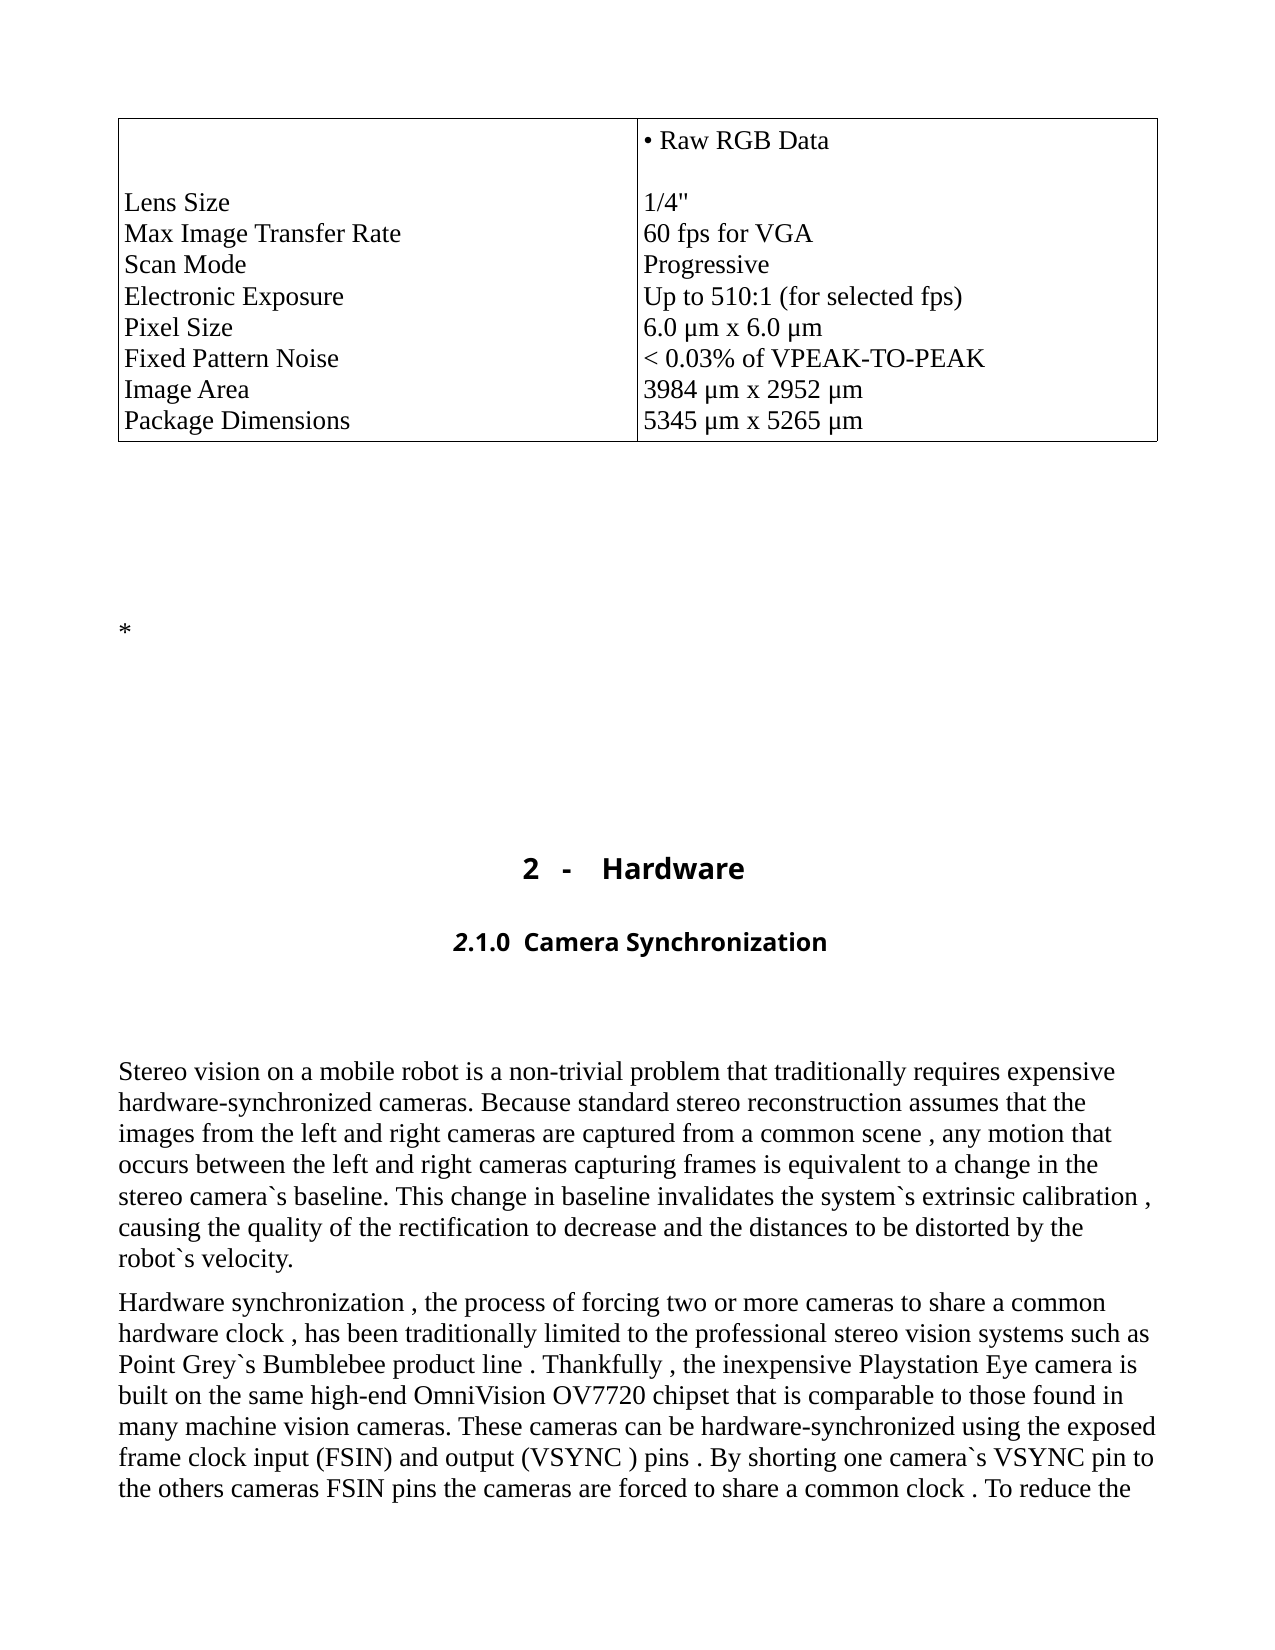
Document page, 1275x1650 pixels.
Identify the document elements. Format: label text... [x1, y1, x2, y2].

text * [118, 616, 1157, 647]
table_header • Raw RGB Data 1/4" 60 fps for VGA Progressive Up to 510:1 (for selected fps) 6.0 μm x 6.0 μm < 0.03% of VPEAK-TO-PEAK 3984 μm x 2952 μm 5345 μm x 5265 μm [638, 119, 1157, 441]
text 2.1.0 Camera Synchronization [118, 924, 1157, 958]
text Hardware synchronization , the process of forcing two or more cameras to share a common hardware clock , has been traditionally limited to the professional stereo vision systems such as Point Grey`s Bumblebee product line . Thankfully , the inexpensive Playstation Eye camera is built on the same high-end OmniVision OV7720 chipset that is comparable to those found in many machine vision cameras. These cameras can be hardware-synchronized using the exposed frame clock input (FSIN) and output (VSYNC ) pins . By shorting one camera`s VSYNC pin to the others cameras FSIN pins the cameras are forced to share a common clock . To reduce the [118, 1286, 1157, 1504]
text Stereo vision on a mobile robot is a non-trivial problem that traditionally requires expensive hardware-synchronized cameras. Because standard stereo reconstruction assumes that the images from the left and right cameras are captured from a common scene , any motion that occurs between the left and right cameras capturing frames is equivalent to a change in the stereo camera`s baseline. This change in baseline invalidates the system`s extrinsic calibration , causing the quality of the rectification to decrease and the distances to be distorted by the robot`s velocity. [118, 1055, 1157, 1273]
text 2 - Hardware [118, 848, 1157, 888]
table_header Lens Size Max Image Transfer Rate Scan Mode Electronic Exposure Pixel Size Fixed Pattern Noise Image Area Package Dimensions [119, 119, 637, 441]
